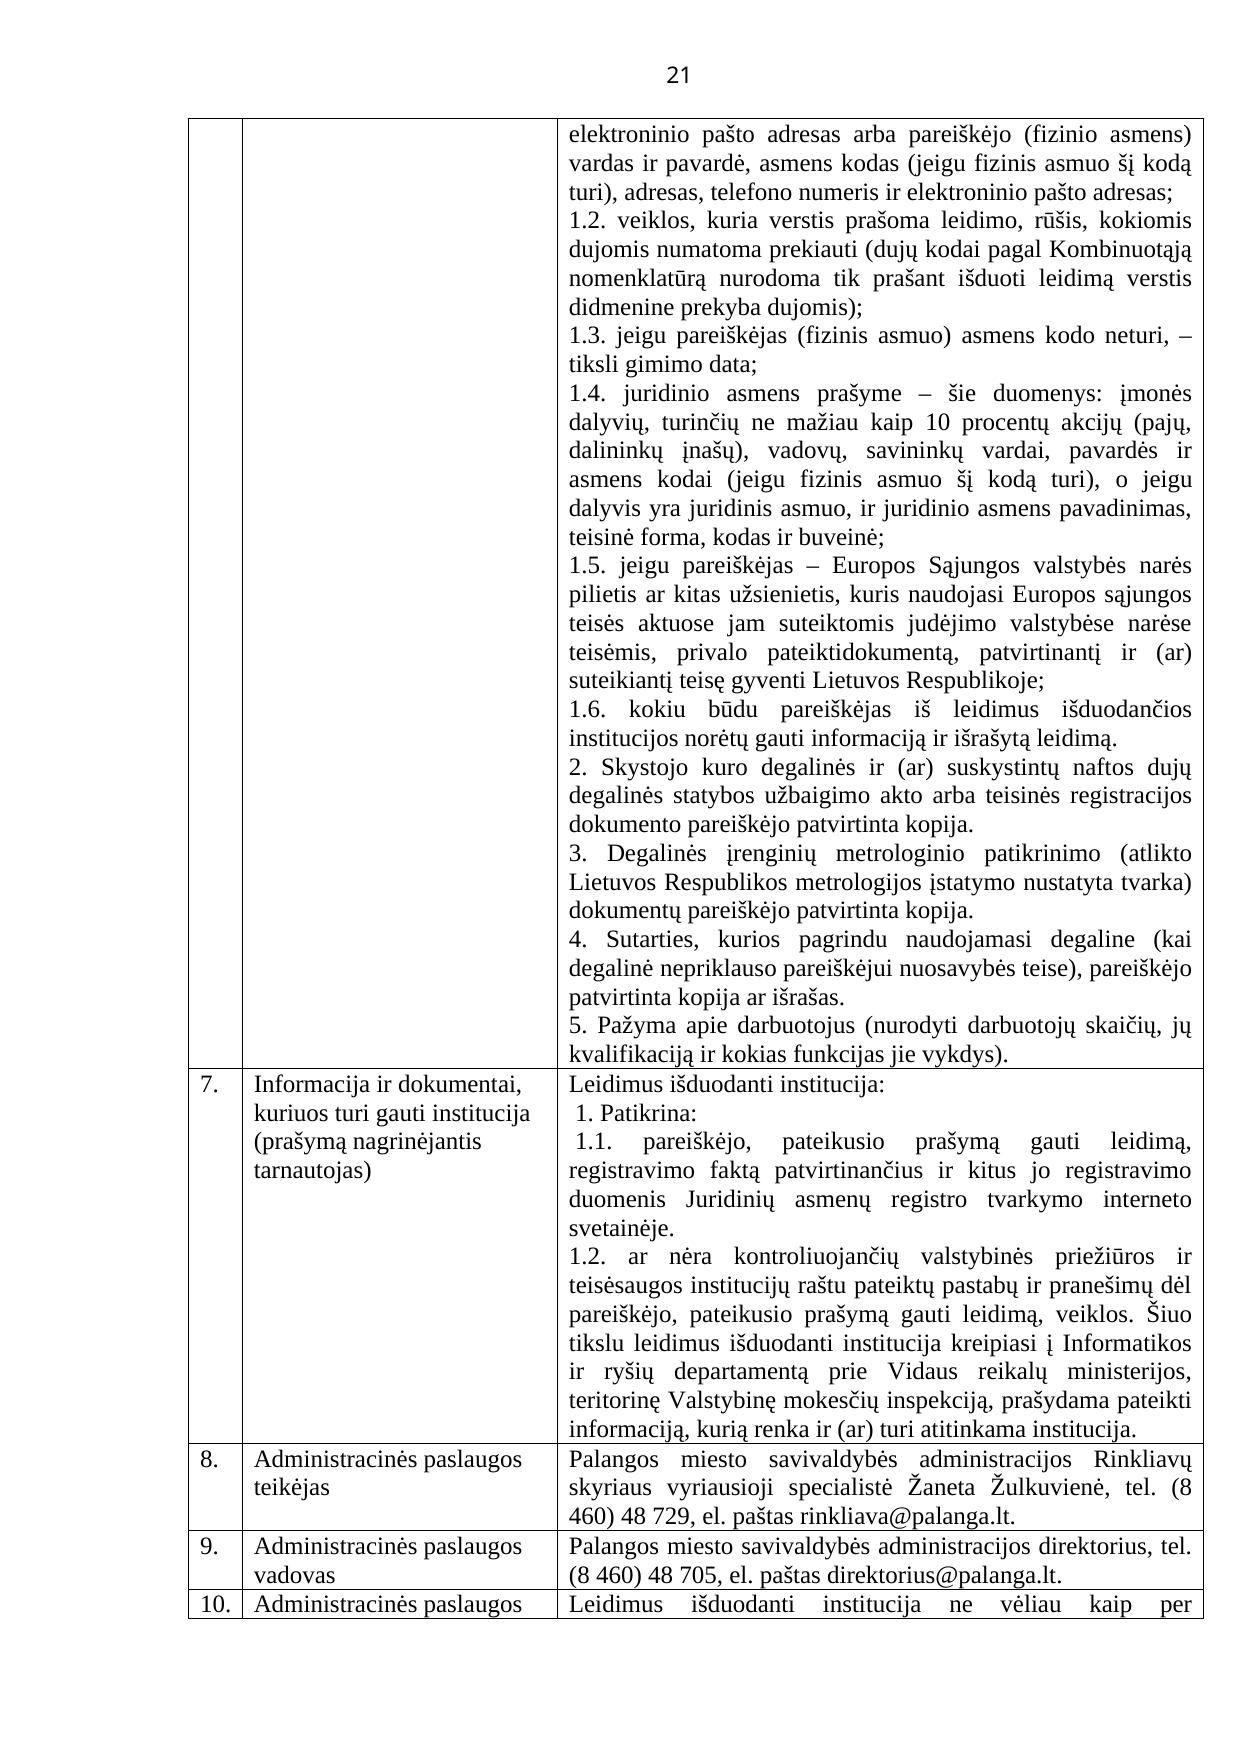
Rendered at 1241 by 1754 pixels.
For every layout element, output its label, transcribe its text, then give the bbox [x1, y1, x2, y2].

table_cell Palangos miesto savivaldybės administracijos Rinkliavų skyriaus vyriausioji specialistė Žaneta Žulkuvienė, tel. (8 460) 48 729, el. paštas rinkliava@palanga.lt. [558, 1444, 1203, 1530]
table_cell 7. [189, 1069, 242, 1443]
table_cell [243, 119, 557, 1068]
table_cell Palangos miesto savivaldybės administracijos direktorius, tel. (8 460) 48 705, el. paštas direktorius@palanga.lt. [558, 1531, 1203, 1588]
table_cell Administracinės paslaugos vadovas [243, 1531, 557, 1588]
table_cell Informacija ir dokumentai, kuriuos turi gauti institucija (prašymą nagrinėjantis tarnautojas) [243, 1069, 557, 1443]
table_cell Leidimus išduodanti institucija: 1. Patikrina: 1.1. pareiškėjo, pateikusio prašymą gauti leidimą, registravimo faktą patvirtinančius ir kitus jo registravimo duomenis Juridinių asmenų registro tvarkymo interneto svetainėje. 1.2. ar nėra kontroliuojančių valstybinės priežiūros ir teisėsaugos institucijų raštu pateiktų pastabų ir pranešimų dėl pareiškėjo, pateikusio prašymą gauti leidimą, veiklos. Šiuo tikslu leidimus išduodanti institucija kreipiasi į Informatikos ir ryšių departamentą prie Vidaus reikalų ministerijos, teritorinę Valstybinę mokesčių inspekciją, prašydama pateikti informaciją, kurią renka ir (ar) turi atitinkama institucija. [558, 1069, 1203, 1443]
table_cell Administracinės paslaugos [243, 1590, 557, 1618]
table_cell 8. [189, 1444, 242, 1530]
table_cell Administracinės paslaugos teikėjas [243, 1444, 557, 1530]
table_cell [189, 119, 242, 1068]
table_cell 10. [189, 1590, 242, 1618]
table_cell 9. [189, 1531, 242, 1588]
table_cell elektroninio pašto adresas arba pareiškėjo (fizinio asmens) vardas ir pavardė, asmens kodas (jeigu fizinis asmuo šį kodą turi), adresas, telefono numeris ir elektroninio pašto adresas; 1.2. veiklos, kuria verstis prašoma leidimo, rūšis, kokiomis dujomis numatoma prekiauti (dujų kodai pagal Kombinuotąją nomenklatūrą nurodoma tik prašant išduoti leidimą verstis didmenine prekyba dujomis); 1.3. jeigu pareiškėjas (fizinis asmuo) asmens kodo neturi, – tiksli gimimo data; 1.4. juridinio asmens prašyme – šie duomenys: įmonės dalyvių, turinčių ne mažiau kaip 10 procentų akcijų (pajų, dalininkų įnašų), vadovų, savininkų vardai, pavardės ir asmens kodai (jeigu fizinis asmuo šį kodą turi), o jeigu dalyvis yra juridinis asmuo, ir juridinio asmens pavadinimas, teisinė forma, kodas ir buveinė; 1.5. jeigu pareiškėjas – Europos Sąjungos valstybės narės pilietis ar kitas užsienietis, kuris naudojasi Europos sąjungos teisės aktuose jam suteiktomis judėjimo valstybėse narėse teisėmis, privalo pateiktidokumentą, patvirtinantį ir (ar) suteikiantį teisę gyventi Lietuvos Respublikoje; 1.6. kokiu būdu pareiškėjas iš leidimus išduodančios institucijos norėtų gauti informaciją ir išrašytą leidimą. 2. Skystojo kuro degalinės ir (ar) suskystintų naftos dujų degalinės statybos užbaigimo akto arba teisinės registracijos dokumento pareiškėjo patvirtinta kopija. 3. Degalinės įrenginių metrologinio patikrinimo (atlikto Lietuvos Respublikos metrologijos įstatymo nustatyta tvarka) dokumentų pareiškėjo patvirtinta kopija. 4. Sutarties, kurios pagrindu naudojamasi degaline (kai degalinė nepriklauso pareiškėjui nuosavybės teise), pareiškėjo patvirtinta kopija ar išrašas. 5. Pažyma apie darbuotojus (nurodyti darbuotojų skaičių, jų kvalifikaciją ir kokias funkcijas jie vykdys). [558, 119, 1203, 1068]
table_cell Leidimus išduodanti institucija ne vėliau kaip per [558, 1590, 1203, 1618]
